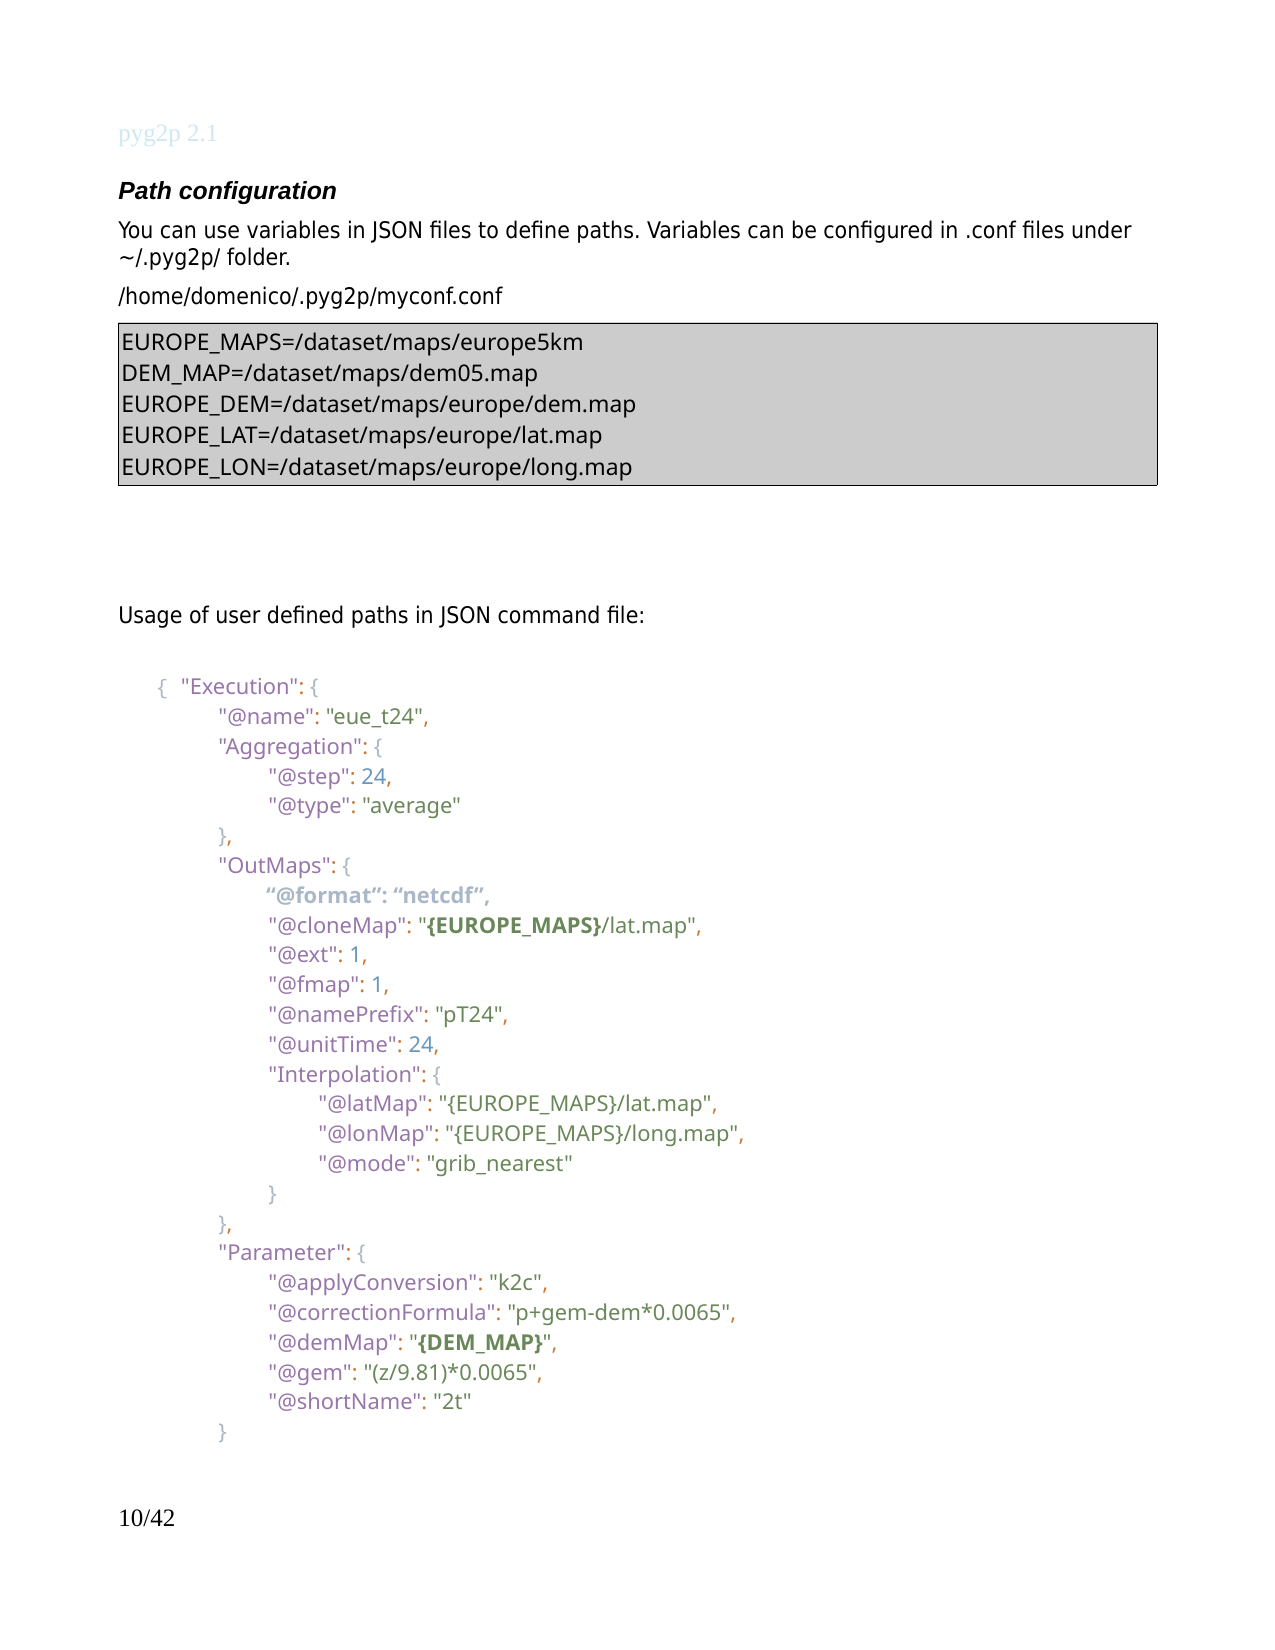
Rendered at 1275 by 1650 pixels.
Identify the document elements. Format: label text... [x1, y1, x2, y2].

text "@type": "average" [118, 791, 1157, 820]
text "Parameter": { [118, 1237, 1157, 1267]
text EUROPE_DEM=/dataset/maps/europe/dem.map [119, 385, 1157, 416]
text { "Execution": { [118, 671, 1157, 701]
text "@shortName": "2t" [118, 1386, 1157, 1416]
subtitle Path configuration [118, 176, 1157, 205]
text You can use variables in JSON files to define paths. Variables can be configured in .conf files under ~/.pyg2p/ folder. [118, 217, 1157, 271]
text "@gem": "(z/9.81)*0.0065", [118, 1357, 1157, 1386]
text "@ext": 1, [118, 939, 1157, 969]
text Usage of user defined paths in JSON command file: [118, 602, 1157, 629]
text "@name": "eue_t24", [118, 701, 1157, 731]
text "@lonMap": "{EUROPE_MAPS}/long.map", [118, 1118, 1157, 1148]
text "@applyConversion": "k2c", [118, 1267, 1157, 1297]
text EUROPE_LON=/dataset/maps/europe/long.map [119, 447, 1157, 485]
text DEM_MAP=/dataset/maps/dem05.map [119, 354, 1157, 385]
text "@namePrefix": "pT24", [118, 999, 1157, 1029]
text "@cloneMap": "{EUROPE_MAPS}/lat.map", [118, 910, 1157, 939]
text } [118, 1178, 1157, 1208]
text "@step": 24, [118, 761, 1157, 791]
text "@mode": "grib_nearest" [118, 1148, 1157, 1178]
text }, [118, 1208, 1157, 1237]
text "Interpolation": { [118, 1059, 1157, 1088]
text "Aggregation": { [118, 731, 1157, 761]
text } [118, 1416, 1157, 1446]
text EUROPE_LAT=/dataset/maps/europe/lat.map [119, 416, 1157, 447]
text "@latMap": "{EUROPE_MAPS}/lat.map", [118, 1088, 1157, 1118]
text "OutMaps": { [118, 850, 1157, 880]
text "@fmap": 1, [118, 969, 1157, 999]
text EUROPE_MAPS=/dataset/maps/europe5km [119, 324, 1157, 354]
text “@format”: “netcdf”, [118, 880, 1157, 910]
text "@correctionFormula": "p+gem-dem*0.0065", [118, 1297, 1157, 1327]
text }, [118, 820, 1157, 850]
text "@demMap": "{DEM_MAP}", [118, 1327, 1157, 1357]
text "@unitTime": 24, [118, 1029, 1157, 1059]
text /home/domenico/.pyg2p/myconf.conf [118, 283, 1157, 310]
